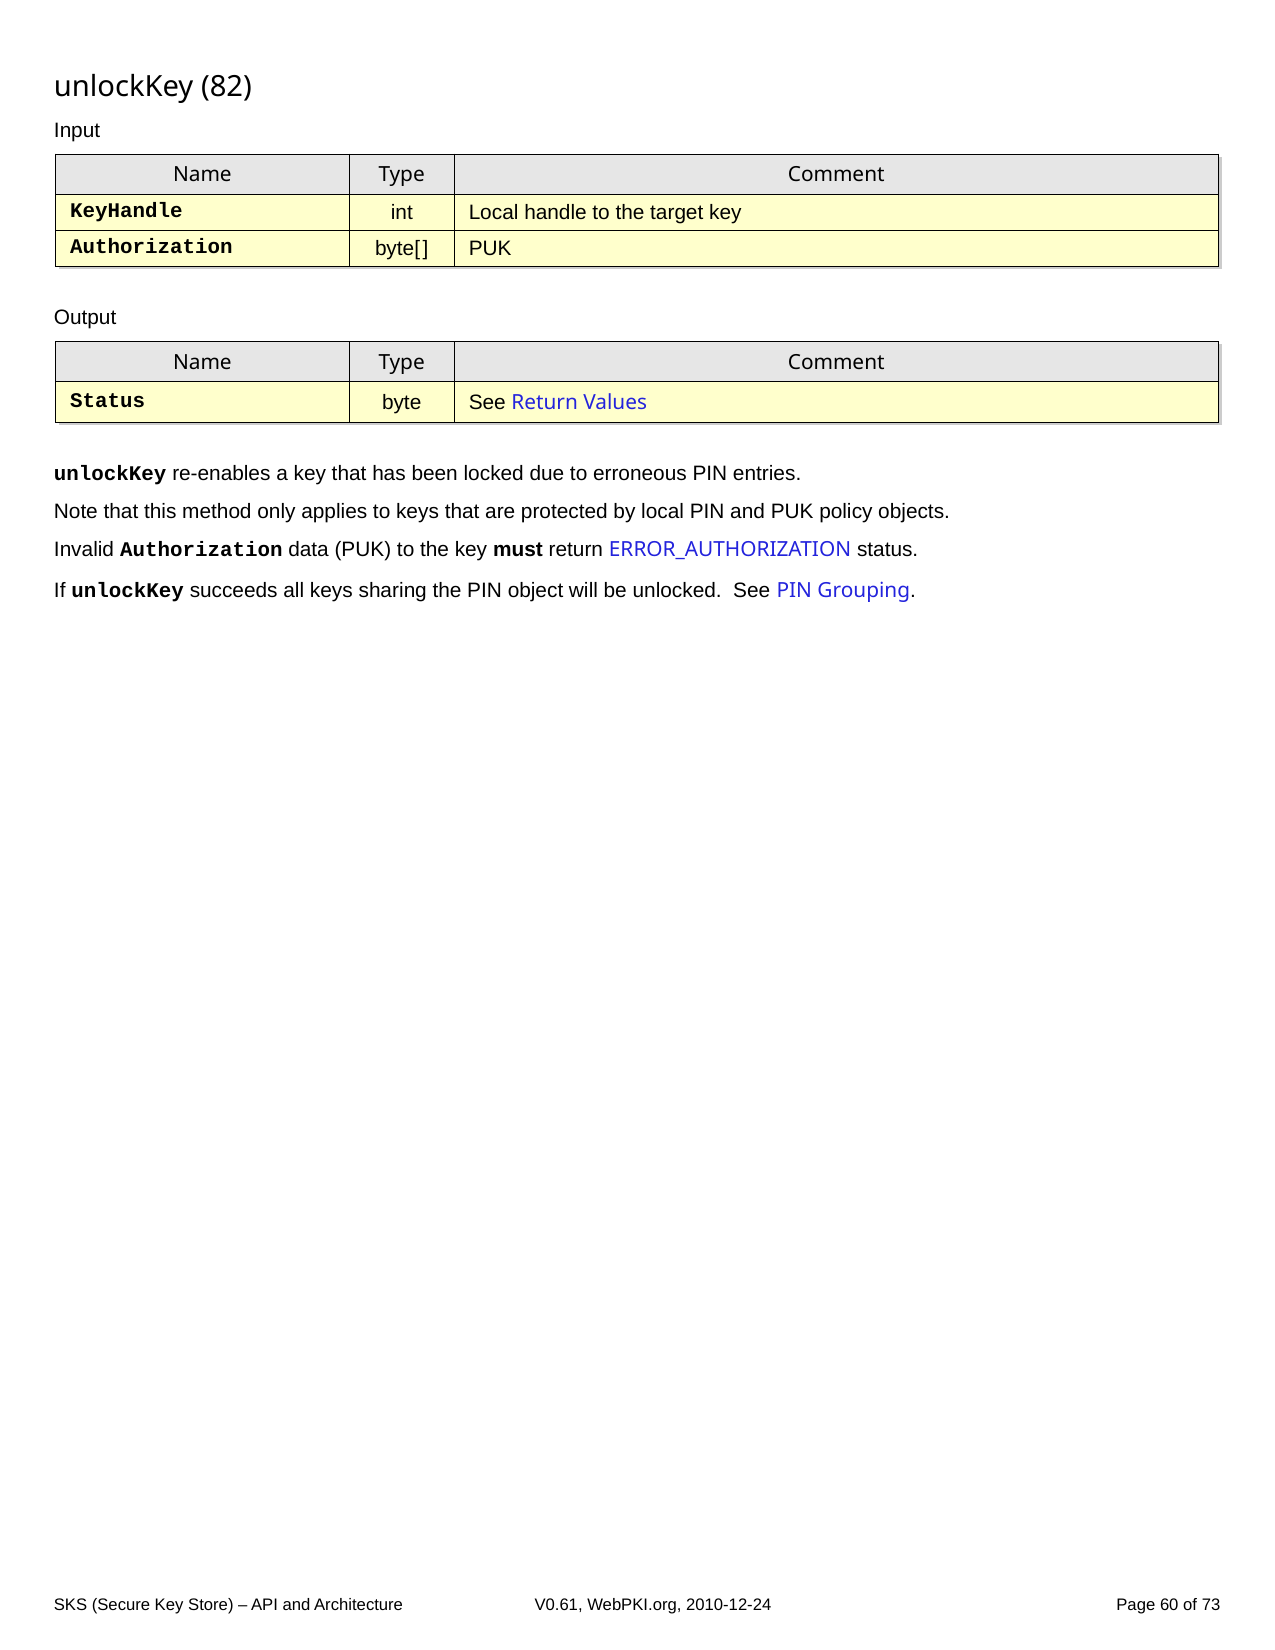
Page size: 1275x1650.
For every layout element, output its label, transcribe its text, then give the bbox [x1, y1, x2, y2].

table_cell Local handle to the target key [455, 195, 1218, 230]
text If unlockKey succeeds all keys sharing the PIN object will be unlocked. See PIN Grouping. [54, 575, 1221, 603]
table_cell KeyHandle [56, 195, 349, 230]
table_header Type [350, 155, 454, 194]
text Input [54, 118, 1221, 142]
table_header Comment [455, 342, 1218, 381]
text Invalid Authorization data (PUK) to the key must return ERROR_AUTHORIZATION status. [54, 534, 1221, 563]
table_header Comment [455, 155, 1218, 194]
table_cell int [350, 195, 454, 230]
subtitle unlockKey (82) [54, 66, 1221, 105]
table_header Type [350, 342, 454, 381]
table_header Name [56, 155, 349, 194]
table_cell See Return Values [455, 382, 1218, 422]
table_cell Authorization [56, 231, 349, 266]
table_cell Status [56, 382, 349, 422]
text Note that this method only applies to keys that are protected by local PIN and PUK policy objects. [54, 499, 1221, 523]
text unlockKey re-enables a key that has been locked due to erroneous PIN entries. [54, 461, 1221, 487]
table_header Name [56, 342, 349, 381]
table_cell byte [350, 382, 454, 422]
table_cell byte⁮[ ] [350, 231, 454, 266]
text Output [54, 305, 1221, 329]
table_cell PUK [455, 231, 1218, 266]
